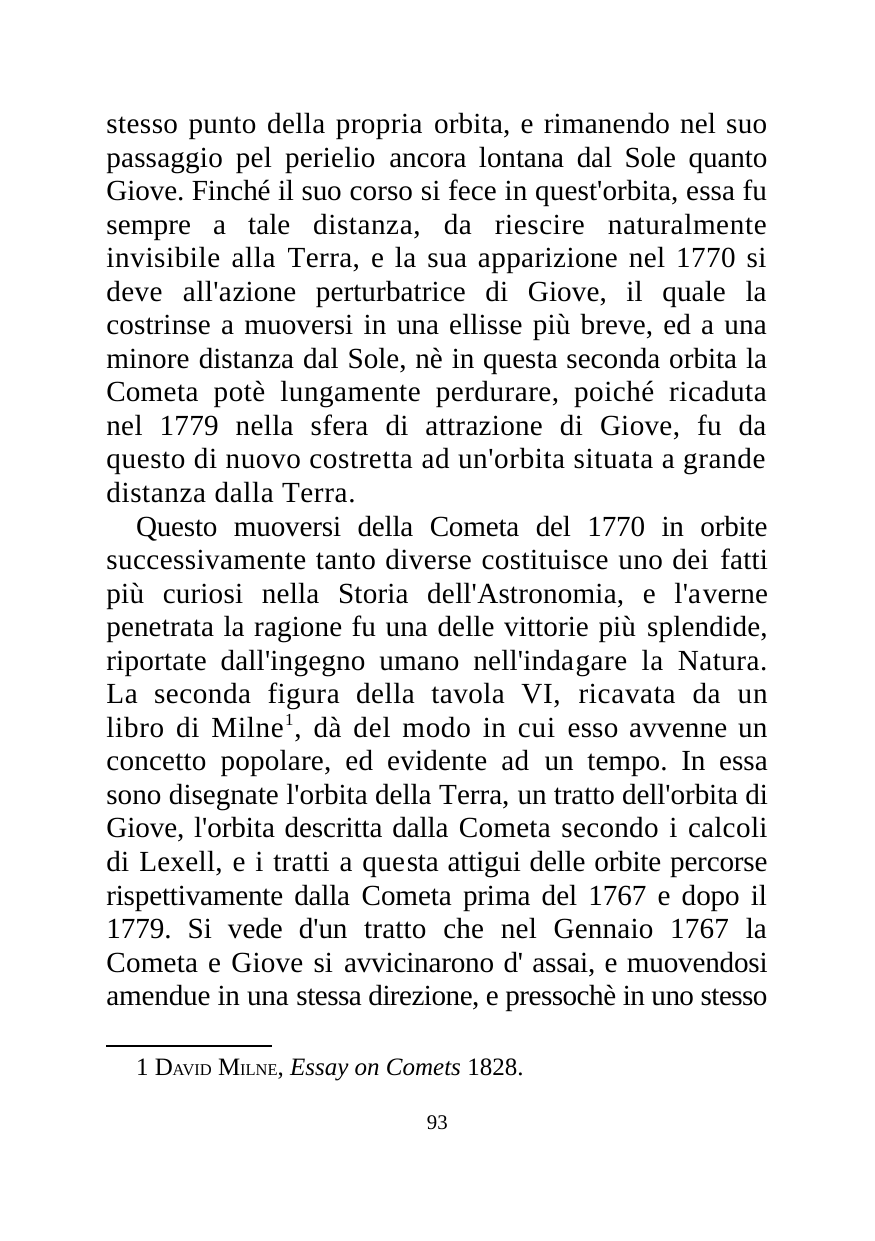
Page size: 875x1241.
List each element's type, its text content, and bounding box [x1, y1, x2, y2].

text stesso punto della propria orbita, e rimanendo nel suo passaggio pel perielio ancora lontana dal Sole quanto Giove. Finché il suo corso si fece in quest'orbita, essa fu sempre a tale distanza, da riescire naturalmente invisibile alla Terra, e la sua apparizione nel 1770 si deve all'azione perturbatrice di Giove, il quale la costrinse a muoversi in una ellisse più breve, ed a una minore distanza dal Sole, nè in questa seconda orbita la Cometa potè lungamente perdurare, poiché ricaduta nel 1779 nella sfera di attrazione di Giove, fu da questo di nuovo costretta ad un'orbita situata a grande distanza dalla Terra. [106, 106, 768, 509]
text Questo muoversi della Cometa del 1770 in orbite successivamente tanto diverse costituisce uno dei fatti più curiosi nella Storia dell'Astronomia, e l'averne penetrata la ragione fu una delle vittorie più splendide, riportate dall'ingegno umano nell'indagare la Natura. La seconda figura della tavola VI, ricavata da un libro di Milne, dà del modo in cui esso avvenne un concetto popolare, ed evidente ad un tempo. In essa sono disegnate l'orbita della Terra, un tratto dell'orbita di Giove, l'orbita descritta dalla Cometa secondo i calcoli di Lexell, e i tratti a questa attigui delle orbite percorse rispettivamente dalla Cometa prima del 1767 e dopo il 1779. Si vede d'un tratto che nel Gennaio 1767 la Cometa e Giove si avvicinarono d' assai, e muovendosi amendue in una stessa direzione, e pressochè in uno stesso [106, 509, 768, 1012]
text David Milne, Essay on Comets 1828. [106, 1052, 768, 1080]
